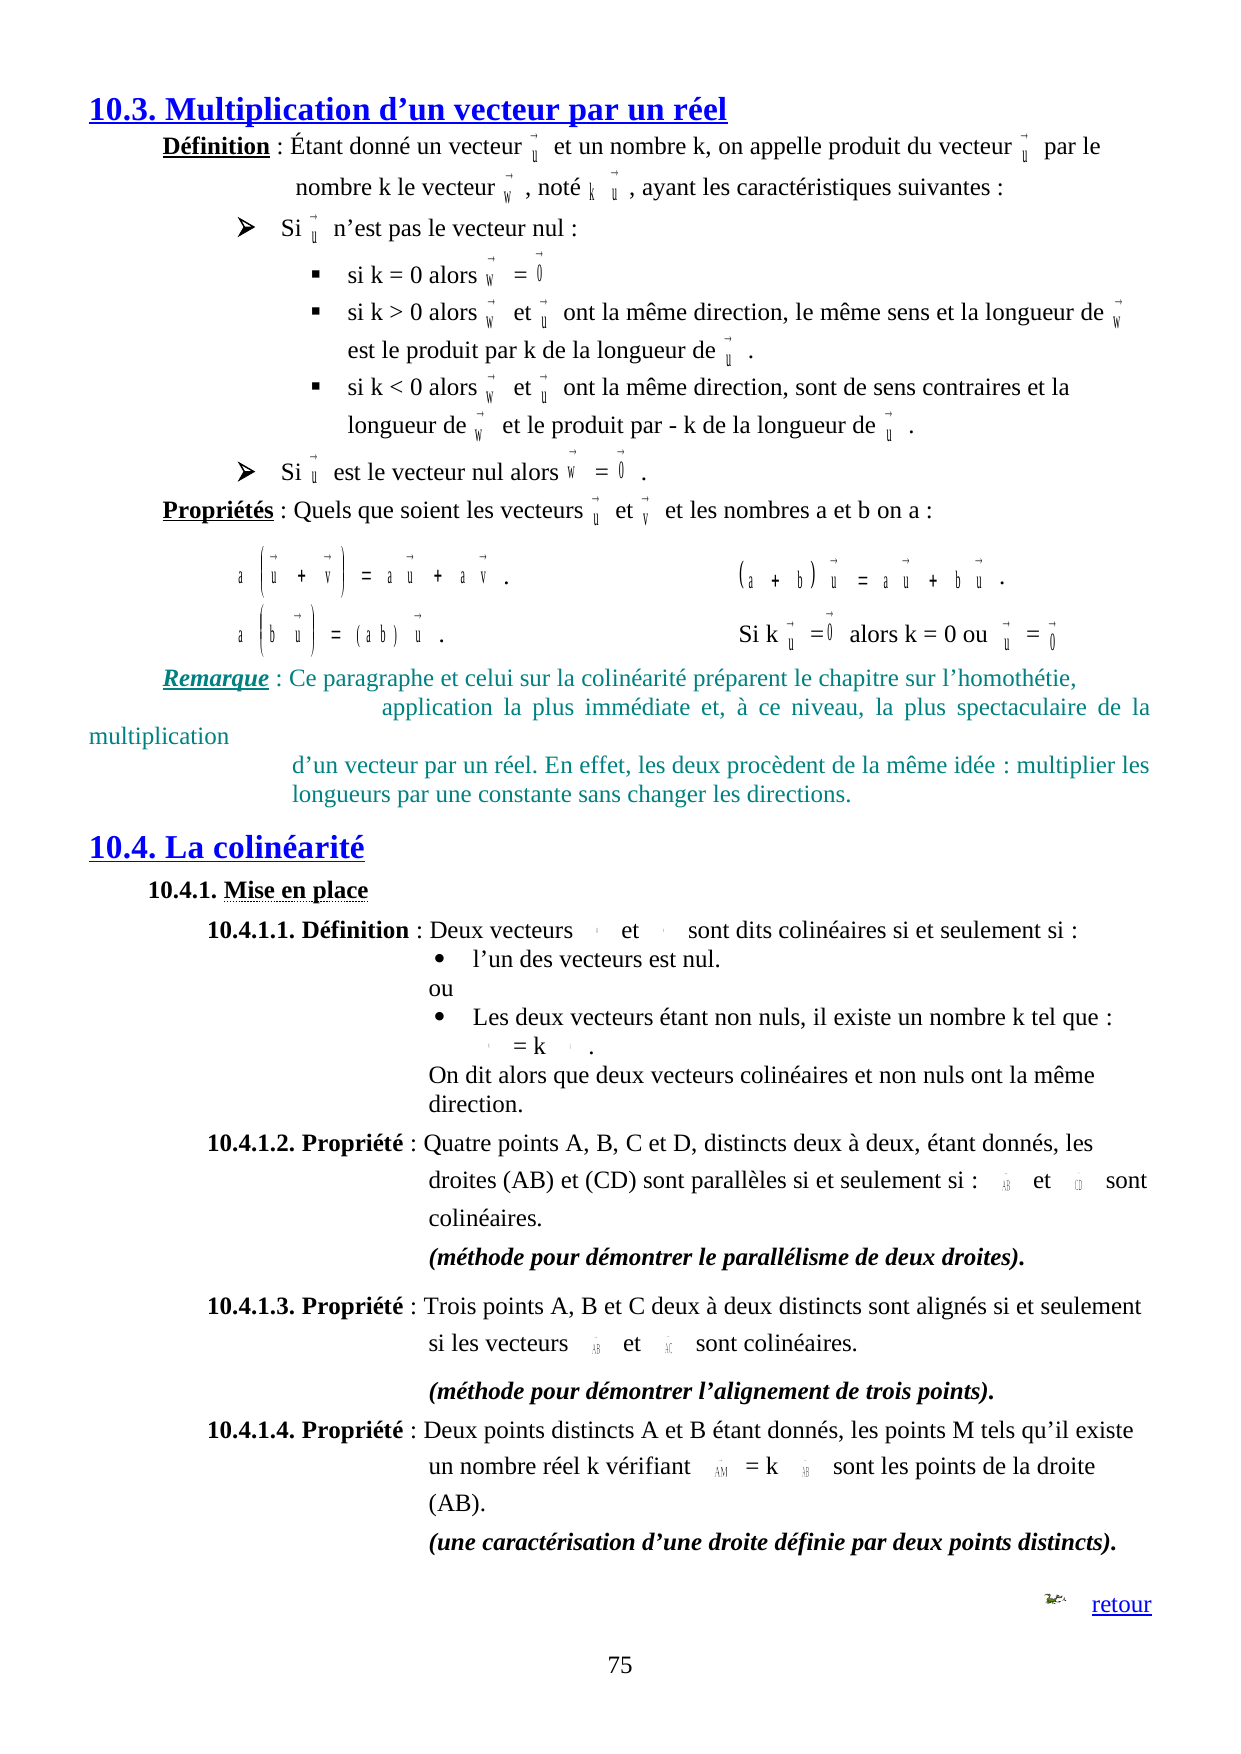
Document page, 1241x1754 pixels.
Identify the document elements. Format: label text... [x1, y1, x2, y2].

text (une caractérisation d’une droite définie par deux points distincts). [428, 1527, 1151, 1556]
list Si n’est pas le vecteur nul : [236, 208, 1151, 246]
text droites (AB) et (CD) sont parallèles si et seulement si : et sont [428, 1157, 1151, 1203]
text = k . [435, 1031, 1151, 1060]
subtitle 10.4. La colinéarité [89, 827, 1151, 865]
text ou [428, 973, 1151, 1002]
text (méthode pour démontrer le parallélisme de deux droites). [428, 1242, 1151, 1271]
text 10.4.1.1. Définition : Deux vecteurs et sont dits colinéaires si et seulement si : [207, 914, 1151, 943]
text Définition : Étant donné un vecteur et un nombre k, on appelle produit du vecteur par le [162, 127, 1151, 164]
text application la plus immédiate et, à ce niveau, la plus spectaculaire de la multiplication [89, 692, 1151, 750]
text retour [310, 1585, 1151, 1618]
text Propriétés : Quels que soient les vecteurs et et les nombres a et b on a : [162, 490, 1151, 528]
text . Si k = alors k = 0 ou = [236, 605, 1151, 663]
text nombre k le vecteur , noté , ayant les caractéristiques suivantes : [295, 164, 1151, 208]
text . . [236, 546, 1151, 605]
list l’un des vecteurs est nul. [435, 943, 1151, 973]
text Remarque : Ce paragraphe et celui sur la colinéarité préparent le chapitre sur l’homothétie, [89, 663, 1151, 692]
text un nombre réel k vérifiant = k sont les points de la droite (AB). [428, 1444, 1151, 1517]
list si k > 0 alors et ont la même direction, le même sens et la longueur de est le produit par k de la longueur de . [310, 293, 1151, 368]
subtitle 10.4.1. Mise en place [148, 875, 1151, 904]
text 10.4.1.2. Propriété : Quatre points A, B, C et D, distincts deux à deux, étant donnés, les [207, 1128, 1151, 1157]
text si les vecteurs et sont colinéaires. [428, 1320, 1151, 1366]
text 10.4.1.3. Propriété : Trois points A, B et C deux à deux distincts sont alignés si et seulement [207, 1291, 1151, 1320]
list si k = 0 alors = [310, 246, 1151, 293]
text colinéaires. [428, 1203, 1151, 1232]
list Les deux vecteurs étant non nuls, il existe un nombre k tel que : [435, 1002, 1151, 1031]
text 10.4.1.4. Propriété : Deux points distincts A et B étant donnés, les points M tels qu’il existe [207, 1415, 1151, 1444]
subtitle 10.3. Multiplication d’un vecteur par un réel [89, 89, 1151, 127]
text On dit alors que deux vecteurs colinéaires et non nuls ont la même direction. [428, 1060, 1151, 1118]
list Si est le vecteur nul alors = . [236, 443, 1151, 490]
text longueurs par une constante sans changer les directions. [89, 779, 1151, 808]
text d’un vecteur par un réel. En effet, les deux procèdent de la même idée : multiplier les [89, 750, 1151, 779]
text (méthode pour démontrer l’alignement de trois points). [428, 1376, 1151, 1405]
list si k < 0 alors et ont la même direction, sont de sens contraires et la longueur de et le produit par - k de la longueur de . [310, 368, 1151, 443]
